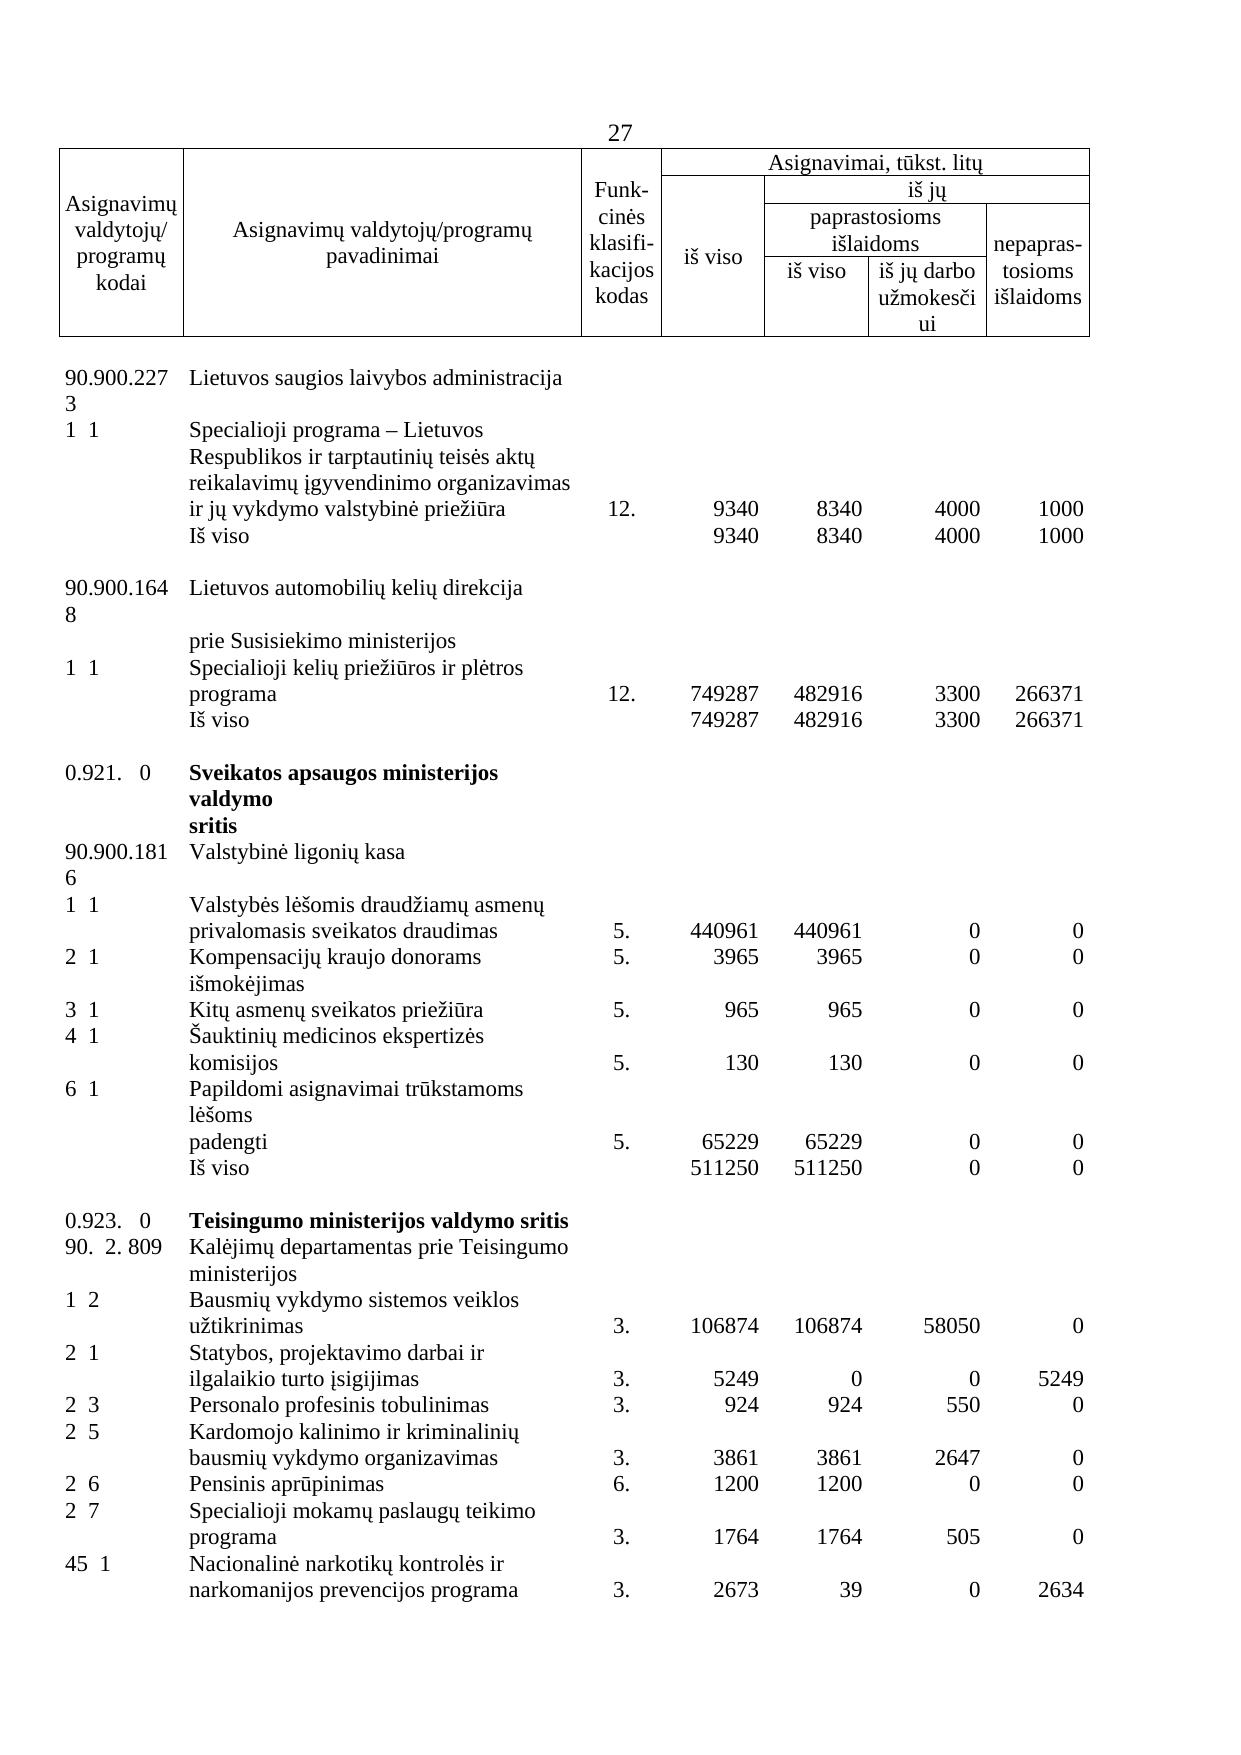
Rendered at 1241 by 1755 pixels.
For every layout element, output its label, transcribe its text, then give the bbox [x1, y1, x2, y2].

table_header Asignavimų valdytojų/programų pavadinimai [184, 149, 581, 336]
table_cell 3861 [661, 1444, 765, 1471]
table_cell [986, 548, 1089, 574]
table_cell [582, 416, 661, 443]
table_cell [661, 469, 765, 495]
table_cell [59, 917, 183, 943]
table_cell [986, 364, 1089, 416]
table_cell 2 7 [59, 1497, 183, 1523]
table_cell 511250 [661, 1154, 765, 1181]
table_cell [661, 891, 765, 917]
table_cell 106874 [765, 1313, 868, 1339]
table_cell [582, 364, 661, 416]
table_cell 482916 [765, 706, 868, 733]
table_cell iš jų [765, 176, 1089, 202]
table_cell [582, 1154, 661, 1181]
table_cell [765, 416, 868, 443]
table_cell 0 [868, 917, 986, 943]
table_cell [765, 1286, 868, 1312]
table_cell [582, 733, 661, 759]
table_cell [59, 443, 183, 469]
table_cell [868, 548, 986, 574]
table_cell užtikrinimas [183, 1313, 582, 1339]
table_cell [661, 1286, 765, 1312]
table_cell [661, 1233, 765, 1260]
table_cell 106874 [661, 1313, 765, 1339]
table_cell [661, 627, 765, 653]
table_cell programa [183, 680, 582, 706]
table_cell [986, 1286, 1089, 1312]
table_cell 9340 [661, 522, 765, 548]
table_cell 1200 [661, 1471, 765, 1497]
table_cell padengti [183, 1128, 582, 1154]
table_cell Specialioji mokamų paslaugų teikimo [183, 1497, 582, 1523]
table_cell 0 [868, 1154, 986, 1181]
table_cell [765, 364, 868, 416]
table_cell [582, 1339, 661, 1365]
table_cell [868, 759, 986, 812]
table_cell [868, 1497, 986, 1523]
table_cell 0 [986, 1391, 1089, 1418]
table_cell [986, 1233, 1089, 1260]
table_cell [183, 733, 582, 759]
table_cell Pensinis aprūpinimas [183, 1471, 582, 1497]
table_cell 0 [868, 1049, 986, 1075]
table_cell [661, 1497, 765, 1523]
table_cell [868, 891, 986, 917]
table_cell [582, 891, 661, 917]
table_cell 90.900.1648 [59, 575, 183, 627]
table_cell Lietuvos saugios laivybos administracija [183, 364, 582, 416]
table_cell [986, 733, 1089, 759]
table_cell [59, 812, 183, 838]
table_header Asignavimų valdytojų/ programų kodai [60, 149, 183, 336]
table_cell [59, 337, 183, 364]
table_cell 3. [582, 1444, 661, 1471]
table_cell 2 5 [59, 1418, 183, 1444]
table_cell [59, 1444, 183, 1471]
table_cell [765, 1497, 868, 1523]
table_cell nepapras-tosioms išlaidoms [987, 204, 1089, 336]
table_cell [765, 733, 868, 759]
table_cell 3300 [868, 680, 986, 706]
table_cell [986, 443, 1089, 469]
table_cell 3861 [765, 1444, 868, 1471]
table_cell 3. [582, 1313, 661, 1339]
table_cell Specialioji kelių priežiūros ir plėtros [183, 654, 582, 680]
table_cell [868, 1550, 986, 1576]
table_cell sritis [183, 812, 582, 838]
table_cell 5249 [661, 1365, 765, 1391]
table_cell [661, 416, 765, 443]
table_cell [582, 1260, 661, 1286]
table_cell [582, 1497, 661, 1523]
table_cell Kalėjimų departamentas prie Teisingumo [183, 1233, 582, 1260]
table_cell [986, 838, 1089, 891]
table_cell [59, 1128, 183, 1154]
table_cell [582, 706, 661, 733]
table_cell bausmių vykdymo organizavimas [183, 1444, 582, 1471]
table_cell prie Susisiekimo ministerijos [183, 627, 582, 653]
table_cell Valstybės lėšomis draudžiamų asmenų [183, 891, 582, 917]
table_cell 749287 [661, 706, 765, 733]
table_cell 482916 [765, 680, 868, 706]
table_cell Teisingumo ministerijos valdymo sritis [183, 1207, 582, 1233]
table_cell [59, 1154, 183, 1181]
table_cell [765, 627, 868, 653]
table_cell [59, 1181, 183, 1207]
table_cell [59, 706, 183, 733]
table_cell [986, 627, 1089, 653]
table_cell 2673 [661, 1576, 765, 1602]
table_cell 6. [582, 1471, 661, 1497]
table_cell [661, 364, 765, 416]
table_cell Bausmių vykdymo sistemos veiklos [183, 1286, 582, 1312]
table_cell [765, 1181, 868, 1207]
table_cell [868, 627, 986, 653]
table_cell 0 [986, 1154, 1089, 1181]
table_cell [986, 337, 1089, 364]
table_cell Šauktinių medicinos ekspertizės [183, 1023, 582, 1049]
table_cell 1764 [765, 1523, 868, 1549]
table_cell [582, 1075, 661, 1128]
table_cell [765, 1418, 868, 1444]
table_cell [868, 838, 986, 891]
table_cell 1000 [986, 495, 1089, 522]
table_cell narkomanijos prevencijos programa [183, 1576, 582, 1602]
table_cell Kardomojo kalinimo ir kriminalinių [183, 1418, 582, 1444]
table_cell [765, 1207, 868, 1233]
table_cell iš jų darbo užmokesčiui [869, 257, 986, 336]
table_cell 0 [986, 996, 1089, 1022]
table_cell [868, 1075, 986, 1128]
table_cell [661, 812, 765, 838]
table_cell 5. [582, 1128, 661, 1154]
table_cell [986, 891, 1089, 917]
table_cell 505 [868, 1523, 986, 1549]
table_cell 1 1 [59, 891, 183, 917]
table_cell 90.900.2273 [59, 364, 183, 416]
table_cell [59, 522, 183, 548]
table_cell 749287 [661, 680, 765, 706]
table_cell [765, 1023, 868, 1049]
table_cell [868, 733, 986, 759]
table_cell [661, 443, 765, 469]
table_cell Sveikatos apsaugos ministerijos valdymo [183, 759, 582, 812]
table_cell privalomasis sveikatos draudimas [183, 917, 582, 943]
table_cell [183, 548, 582, 574]
table_cell [183, 1181, 582, 1207]
table_cell 9340 [661, 495, 765, 522]
table_cell [765, 654, 868, 680]
table_cell [661, 838, 765, 891]
table_cell 0 [868, 996, 986, 1022]
table_cell [582, 759, 661, 812]
table_cell [765, 575, 868, 627]
table_cell [765, 469, 868, 495]
table_cell 4000 [868, 522, 986, 548]
table_cell [582, 1207, 661, 1233]
table_cell [59, 1049, 183, 1075]
table_cell [765, 838, 868, 891]
table_cell [582, 654, 661, 680]
table_cell ir jų vykdymo valstybinė priežiūra [183, 495, 582, 522]
table_cell iš viso [765, 257, 868, 336]
table_cell [986, 1339, 1089, 1365]
table_cell [868, 1260, 986, 1286]
table_cell [868, 337, 986, 364]
table_cell [765, 1075, 868, 1128]
table_cell [661, 1207, 765, 1233]
table_cell [765, 337, 868, 364]
table_cell [986, 1023, 1089, 1049]
table_cell [765, 1550, 868, 1576]
table_cell 0 [986, 1049, 1089, 1075]
table_cell 12. [582, 495, 661, 522]
table_cell 3300 [868, 706, 986, 733]
table_cell 130 [661, 1049, 765, 1075]
table_cell Specialioji programa – Lietuvos [183, 416, 582, 443]
table_cell [59, 680, 183, 706]
table_cell [868, 1286, 986, 1312]
table_cell 1764 [661, 1523, 765, 1549]
table_cell 2 1 [59, 944, 183, 996]
table_cell [765, 891, 868, 917]
table_cell Iš viso [183, 522, 582, 548]
table_cell Valstybinė ligonių kasa [183, 838, 582, 891]
table_cell 3. [582, 1391, 661, 1418]
table_cell Statybos, projektavimo darbai ir [183, 1339, 582, 1365]
table_cell 0 [868, 1471, 986, 1497]
table_cell [868, 443, 986, 469]
table_cell 3965 [661, 944, 765, 996]
table_cell [868, 1207, 986, 1233]
table_cell [582, 1233, 661, 1260]
table_cell [582, 548, 661, 574]
table_cell [661, 337, 765, 364]
table_cell 3965 [765, 944, 868, 996]
table_cell [59, 495, 183, 522]
table_cell 2634 [986, 1576, 1089, 1602]
table_cell 0 [868, 1576, 986, 1602]
table_cell 0 [868, 1128, 986, 1154]
table_cell [868, 1418, 986, 1444]
table_cell komisijos [183, 1049, 582, 1075]
table_cell [582, 522, 661, 548]
table_cell [986, 1260, 1089, 1286]
table_cell 6 1 [59, 1075, 183, 1128]
table_cell [765, 759, 868, 812]
table_cell 0 [986, 1128, 1089, 1154]
table_cell [59, 548, 183, 574]
table_header Asignavimai, tūkst. litų [662, 149, 1089, 175]
table_cell [582, 812, 661, 838]
table_cell Iš viso [183, 706, 582, 733]
table_cell [986, 1207, 1089, 1233]
table_cell 0 [986, 1471, 1089, 1497]
table_cell 8340 [765, 522, 868, 548]
table_cell 3 1 [59, 996, 183, 1022]
table_cell 0 [986, 1444, 1089, 1471]
table_cell 5. [582, 917, 661, 943]
table_cell [868, 1181, 986, 1207]
table_cell 58050 [868, 1313, 986, 1339]
table_cell [661, 1260, 765, 1286]
table_cell [59, 1523, 183, 1549]
table_cell 511250 [765, 1154, 868, 1181]
table_cell [986, 469, 1089, 495]
table_cell [765, 443, 868, 469]
table_cell [183, 337, 582, 364]
table_cell [661, 654, 765, 680]
table_cell 45 1 [59, 1550, 183, 1576]
table_cell 1 1 [59, 416, 183, 443]
table_cell 65229 [661, 1128, 765, 1154]
table_cell Nacionalinė narkotikų kontrolės ir [183, 1550, 582, 1576]
table_cell 3. [582, 1523, 661, 1549]
table_cell [59, 1260, 183, 1286]
table_cell [986, 1418, 1089, 1444]
table_cell 1 2 [59, 1286, 183, 1312]
table_cell 0.923. 0 [59, 1207, 183, 1233]
table_cell [868, 364, 986, 416]
table_cell [986, 759, 1089, 812]
table_cell 5. [582, 944, 661, 996]
table_cell 2647 [868, 1444, 986, 1471]
table_cell 924 [765, 1391, 868, 1418]
table_cell [59, 1313, 183, 1339]
table_cell 0 [765, 1365, 868, 1391]
table_cell [986, 1075, 1089, 1128]
table_cell 2 1 [59, 1339, 183, 1365]
table_cell [59, 627, 183, 653]
table_cell 4000 [868, 495, 986, 522]
table_cell [661, 575, 765, 627]
table_cell [59, 733, 183, 759]
table_cell 130 [765, 1049, 868, 1075]
table_cell Personalo profesinis tobulinimas [183, 1391, 582, 1418]
table_cell [765, 1260, 868, 1286]
table_cell Papildomi asignavimai trūkstamoms lėšoms [183, 1075, 582, 1128]
table_cell 550 [868, 1391, 986, 1418]
table_cell [582, 1023, 661, 1049]
table_cell 90. 2. 809 [59, 1233, 183, 1260]
table_cell 8340 [765, 495, 868, 522]
table_cell 2 3 [59, 1391, 183, 1418]
table_cell [986, 812, 1089, 838]
table_cell 0 [986, 1313, 1089, 1339]
table_cell 0 [986, 917, 1089, 943]
table_cell Iš viso [183, 1154, 582, 1181]
table_cell 0 [986, 944, 1089, 996]
table_cell [986, 654, 1089, 680]
table_cell [868, 416, 986, 443]
table_cell [765, 548, 868, 574]
table_cell [661, 1418, 765, 1444]
table_cell 90.900.1816 [59, 838, 183, 891]
table_cell [661, 1075, 765, 1128]
table_cell [765, 1339, 868, 1365]
table_cell 924 [661, 1391, 765, 1418]
table_cell ministerijos [183, 1260, 582, 1286]
table_cell 440961 [661, 917, 765, 943]
table_cell 5. [582, 996, 661, 1022]
table_cell 1000 [986, 522, 1089, 548]
table_cell [661, 1023, 765, 1049]
table_cell [868, 575, 986, 627]
table_cell [868, 654, 986, 680]
table_cell [765, 812, 868, 838]
table_cell 5249 [986, 1365, 1089, 1391]
table_cell 4 1 [59, 1023, 183, 1049]
table_cell 39 [765, 1576, 868, 1602]
table_cell [582, 575, 661, 627]
table_cell 12. [582, 680, 661, 706]
table_cell iš viso [662, 176, 764, 336]
table_cell programa [183, 1523, 582, 1549]
table_cell Lietuvos automobilių kelių direkcija [183, 575, 582, 627]
table_cell 0.921. 0 [59, 759, 183, 812]
table_cell [661, 759, 765, 812]
table_cell [765, 1233, 868, 1260]
table_cell [59, 1365, 183, 1391]
table_cell [986, 1550, 1089, 1576]
table_cell [986, 416, 1089, 443]
table_cell 3. [582, 1365, 661, 1391]
table_cell [582, 1181, 661, 1207]
table_cell Kompensacijų kraujo donorams išmokėjimas [183, 944, 582, 996]
table_cell 3. [582, 1576, 661, 1602]
table_cell 965 [661, 996, 765, 1022]
table_cell [582, 627, 661, 653]
table_cell Kitų asmenų sveikatos priežiūra [183, 996, 582, 1022]
table_cell 1 1 [59, 654, 183, 680]
table_cell [661, 548, 765, 574]
table_cell 0 [868, 944, 986, 996]
table_cell 0 [986, 1523, 1089, 1549]
table_cell 1200 [765, 1471, 868, 1497]
table_cell Respublikos ir tarptautinių teisės aktų [183, 443, 582, 469]
table_cell [582, 469, 661, 495]
table_cell [59, 469, 183, 495]
table_cell 0 [868, 1365, 986, 1391]
table_cell [986, 1181, 1089, 1207]
table_cell [868, 812, 986, 838]
table_cell [582, 443, 661, 469]
table_cell [582, 1286, 661, 1312]
table_cell paprastosioms išlaidoms [765, 204, 986, 256]
table_cell [661, 733, 765, 759]
table_cell [661, 1181, 765, 1207]
table_cell [661, 1339, 765, 1365]
table_cell [986, 1497, 1089, 1523]
table_cell [986, 575, 1089, 627]
table_cell 440961 [765, 917, 868, 943]
table_cell [868, 1339, 986, 1365]
table_cell [582, 838, 661, 891]
table_cell ilgalaikio turto įsigijimas [183, 1365, 582, 1391]
table_cell [868, 1233, 986, 1260]
table_cell 2 6 [59, 1471, 183, 1497]
table_cell [661, 1550, 765, 1576]
table_cell [59, 1576, 183, 1602]
table_cell [582, 1418, 661, 1444]
table_cell [868, 469, 986, 495]
table_cell [582, 337, 661, 364]
table_cell [582, 1550, 661, 1576]
table_header Funk-cinės klasifi-kacijos kodas [582, 149, 661, 336]
table_cell 5. [582, 1049, 661, 1075]
table_cell 266371 [986, 706, 1089, 733]
table_cell 266371 [986, 680, 1089, 706]
table_cell 65229 [765, 1128, 868, 1154]
table_cell reikalavimų įgyvendinimo organizavimas [183, 469, 582, 495]
table_cell 965 [765, 996, 868, 1022]
table_cell [868, 1023, 986, 1049]
